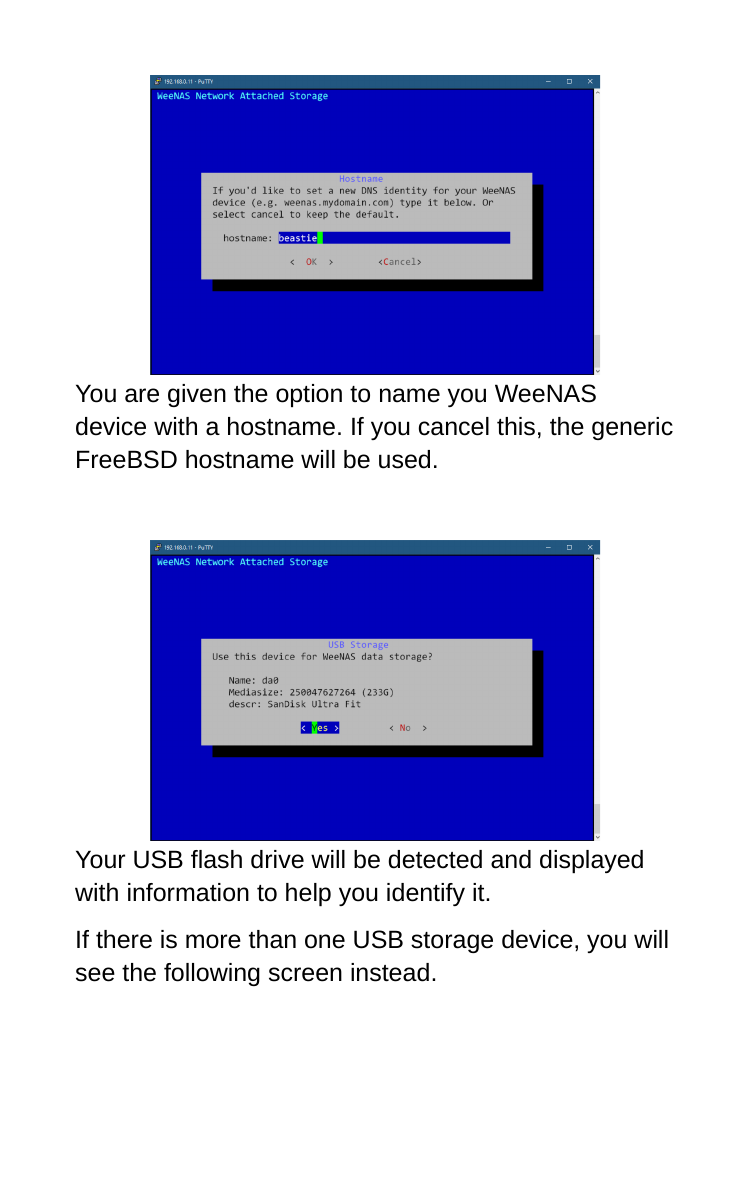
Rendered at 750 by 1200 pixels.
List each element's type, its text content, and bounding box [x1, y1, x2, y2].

text Your USB flash drive will be detected and displayed with information to help you identify it. [75, 841, 675, 907]
picture [150, 540, 600, 841]
text If there is more than one USB storage device, you will see the following screen instead. [75, 925, 675, 987]
text You are given the option to name you WeeNAS device with a hostname. If you cancel this, the generic FreeBSD hostname will be used. [75, 375, 675, 474]
picture [150, 75, 600, 375]
